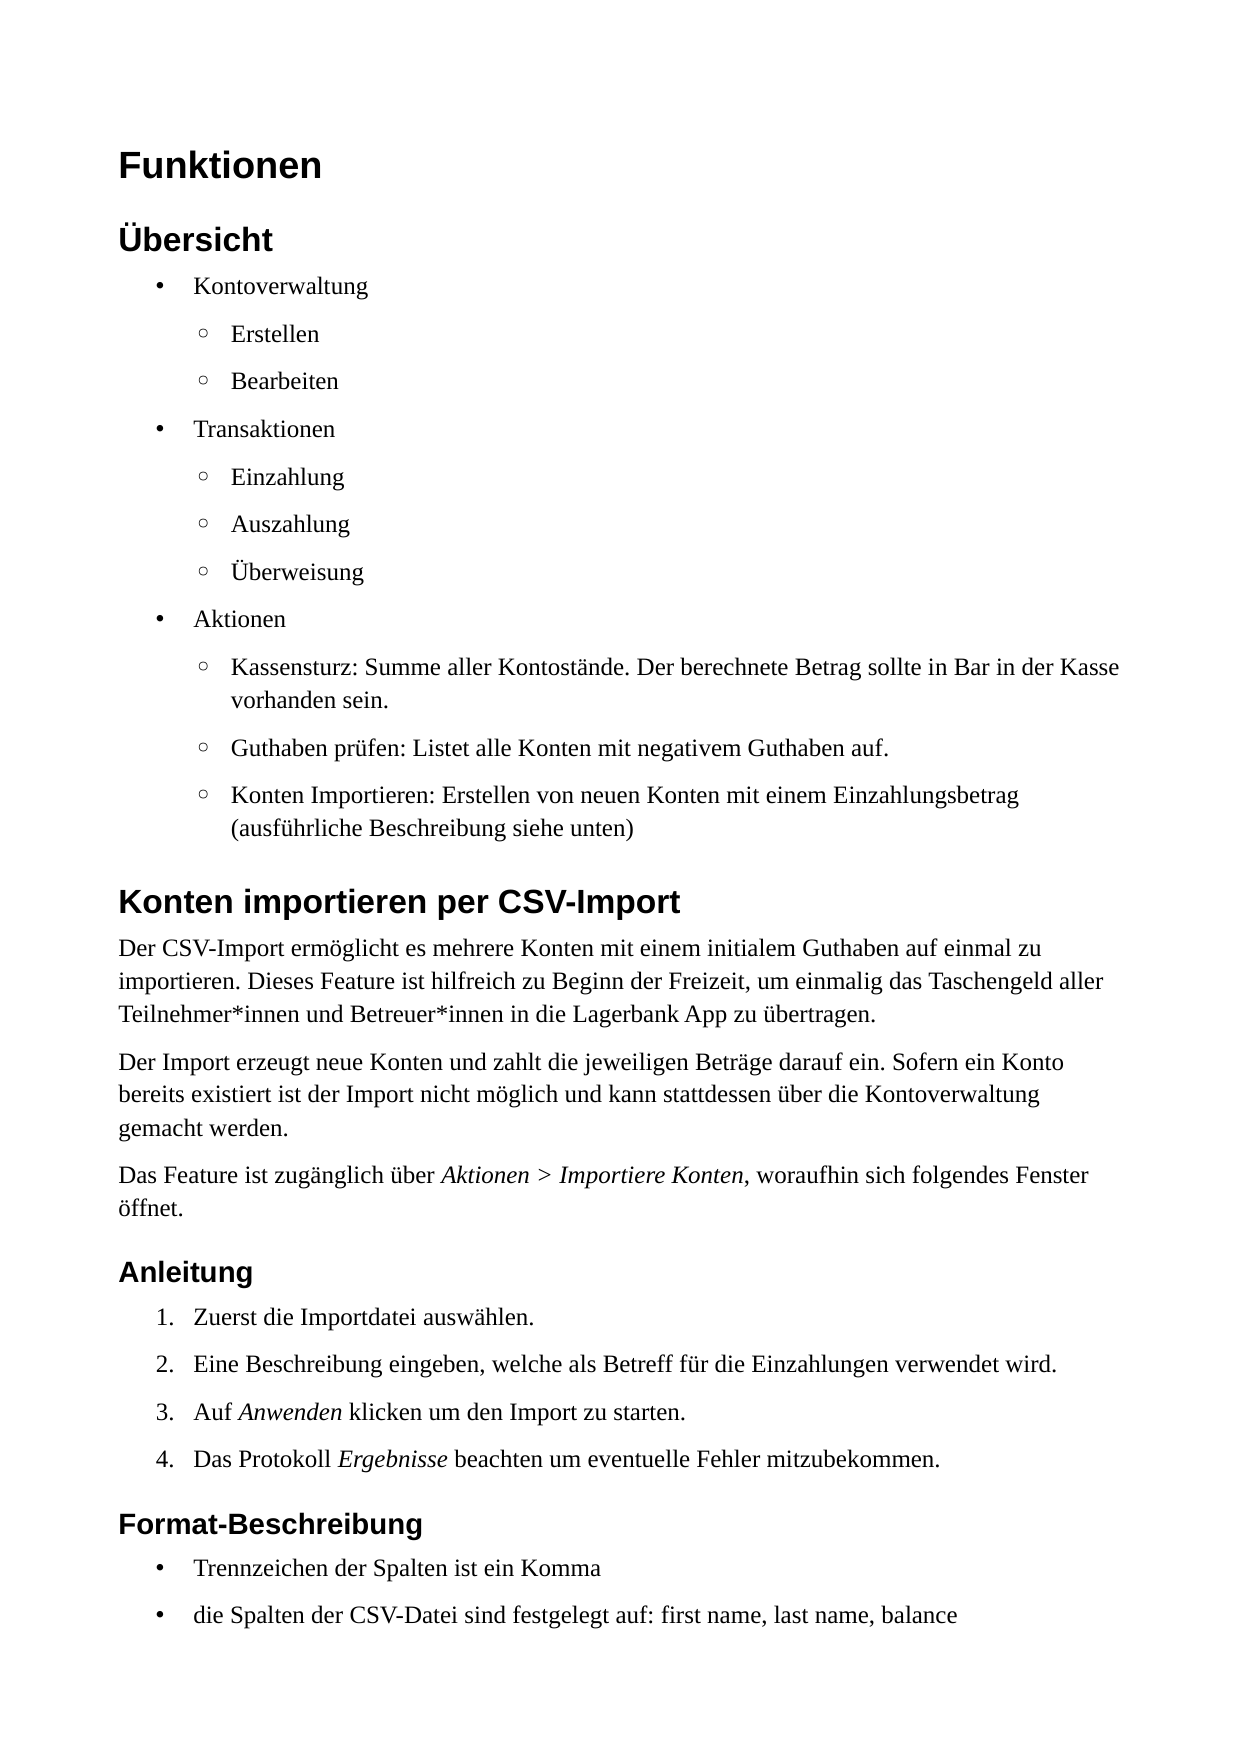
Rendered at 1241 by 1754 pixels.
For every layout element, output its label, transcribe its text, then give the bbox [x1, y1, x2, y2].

list Das Protokoll Ergebnisse beachten um eventuelle Fehler mitzubekommen. [156, 1444, 1122, 1473]
subtitle Anleitung [118, 1255, 1122, 1289]
list Eine Beschreibung eingeben, welche als Betreff für die Einzahlungen verwendet wird. [156, 1349, 1122, 1378]
list Erstellen [193, 319, 1122, 348]
list Kassensturz: Summe aller Kontostände. Der berechnete Betrag sollte in Bar in der Kasse vorhanden sein. [193, 652, 1122, 714]
list Auf Anwenden klicken um den Import zu starten. [156, 1397, 1122, 1426]
text Der CSV-Import ermöglicht es mehrere Konten mit einem initialem Guthaben auf einmal zu importieren. Dieses Feature ist hilfreich zu Beginn der Freizeit, um einmalig das Taschengeld aller Teilnehmer*innen und Betreuer*innen in die Lagerbank App zu übertragen. [118, 933, 1122, 1028]
list Trennzeichen der Spalten ist ein Komma [156, 1553, 1122, 1582]
subtitle Konten importieren per CSV-Import [118, 882, 1122, 920]
subtitle Format-Beschreibung [118, 1507, 1122, 1540]
list Zuerst die Importdatei auswählen. [156, 1302, 1122, 1330]
list Kontoverwaltung [156, 271, 1122, 300]
subtitle Funktionen [118, 143, 1122, 187]
text Der Import erzeugt neue Konten und zahlt die jeweiligen Beträge darauf ein. Sofern ein Konto bereits existiert ist der Import nicht möglich und kann stattdessen über die Kontoverwaltung gemacht werden. [118, 1047, 1122, 1141]
list Bearbeiten [193, 366, 1122, 395]
subtitle Übersicht [118, 220, 1122, 259]
list Einzahlung [193, 462, 1122, 490]
list Transaktionen [156, 414, 1122, 443]
list Konten Importieren: Erstellen von neuen Konten mit einem Einzahlungsbetrag (ausführliche Beschreibung siehe unten) [193, 780, 1122, 842]
list die Spalten der CSV-Datei sind festgelegt auf: first name, last name, balance [156, 1601, 1122, 1629]
list Guthaben prüfen: Listet alle Konten mit negativem Guthaben auf. [193, 733, 1122, 761]
list Auszahlung [193, 509, 1122, 538]
list Überweisung [193, 557, 1122, 586]
list Aktionen [156, 604, 1122, 633]
text Das Feature ist zugänglich über Aktionen > Importiere Konten, woraufhin sich folgendes Fenster öffnet. [118, 1160, 1122, 1222]
